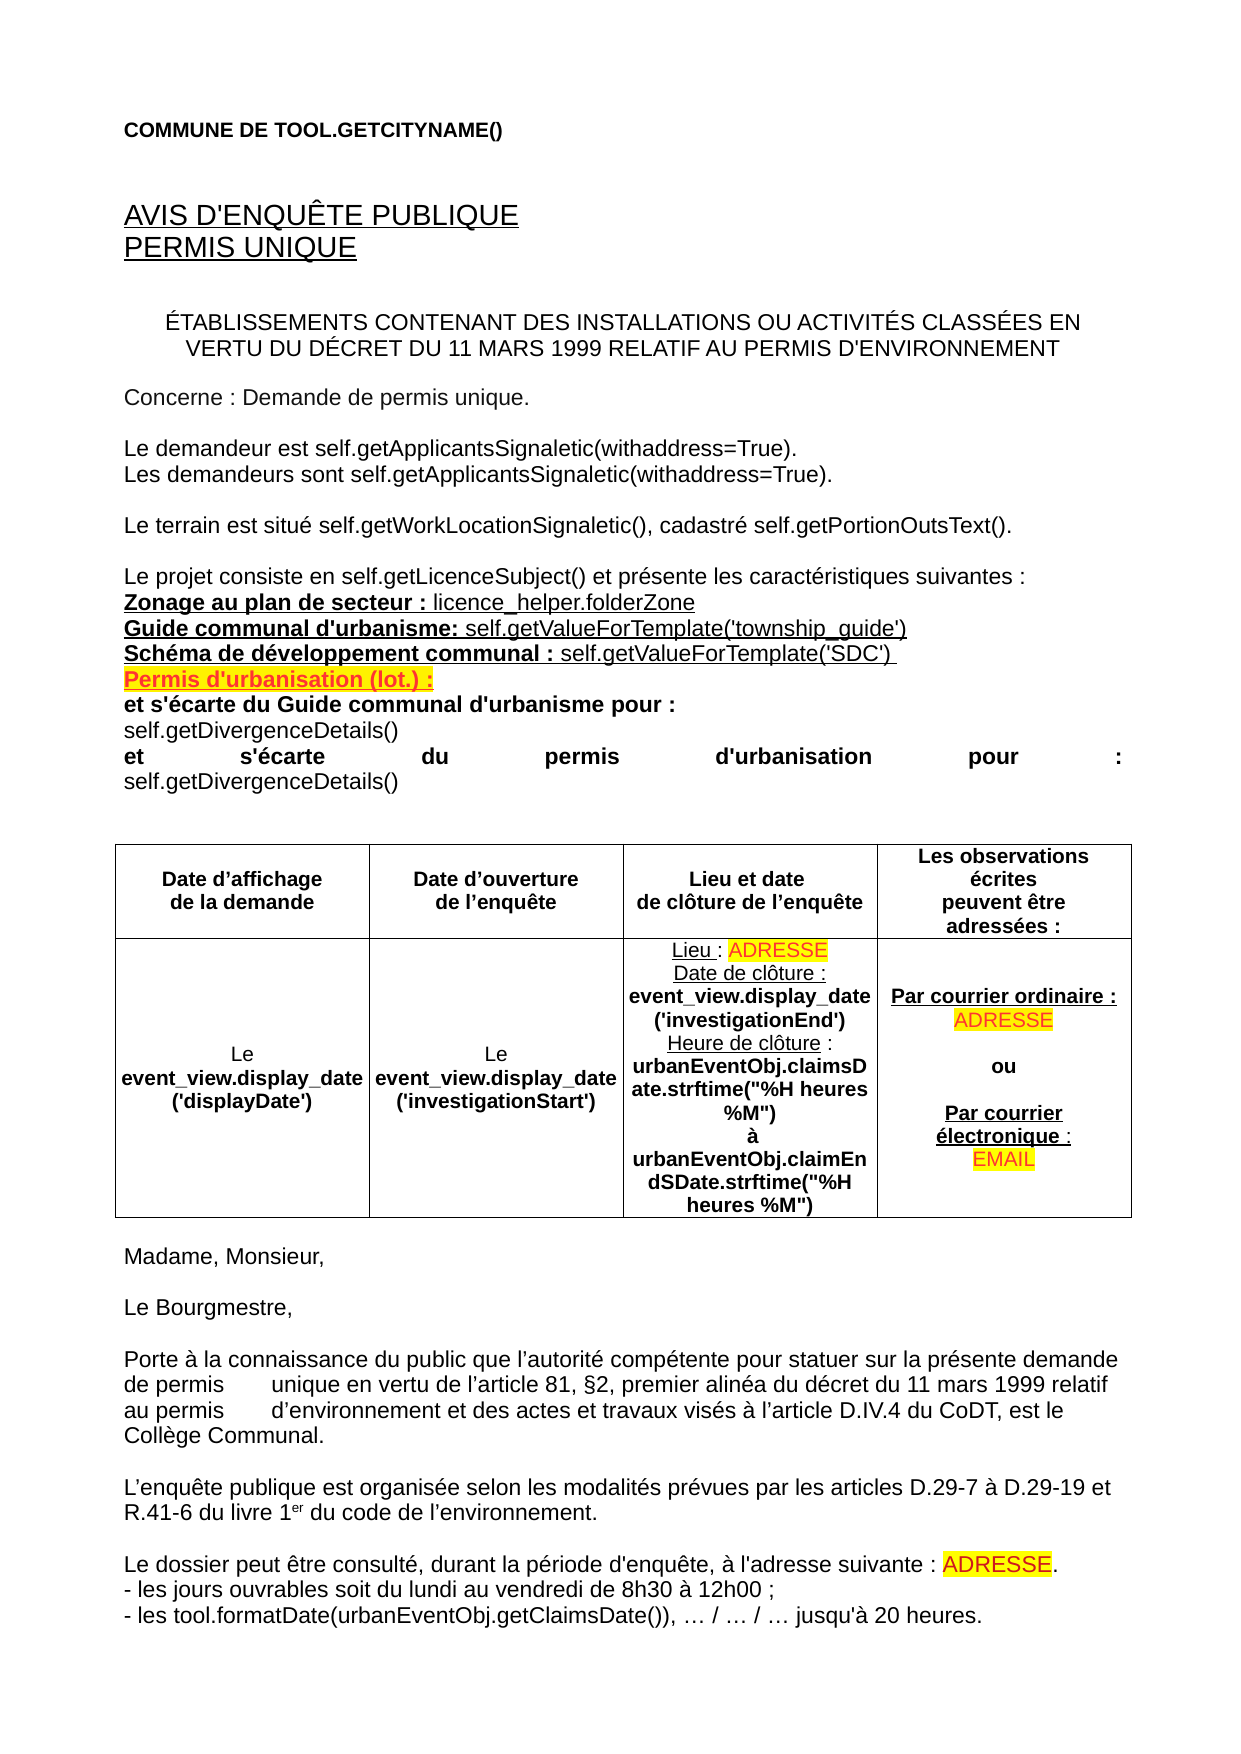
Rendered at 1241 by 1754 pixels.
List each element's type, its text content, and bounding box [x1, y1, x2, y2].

table_cell Le event_view.display_date('displayDate') [116, 939, 369, 1217]
text Les demandeurs sont self.getApplicantsSignaletic(withaddress=True). [123, 461, 1122, 487]
text Zonage au plan de secteur : licence_helper.folderZone [123, 589, 1122, 615]
table_cell Par courrier ordinaire : ADRESSE ou Par courrier électronique : EMAIL [878, 939, 1131, 1217]
text Le demandeur est self.getApplicantsSignaletic(withaddress=True). [123, 436, 1122, 461]
text Permis d'urbanisation (lot.) : [123, 666, 1122, 692]
table_header Lieu et date de clôture de l’enquête [624, 845, 877, 937]
text Le Bourgmestre, [123, 1295, 1122, 1321]
text - les tool.formatDate(urbanEventObj.getClaimsDate()), … / … / … jusqu'à 20 heures. [123, 1603, 1122, 1628]
text Madame, Monsieur, [123, 1244, 1122, 1269]
text L’enquête publique est organisée selon les modalités prévues par les articles D.29-7 à D.29-19 et R.41-6 du livre 1er du code de l’environnement. [123, 1474, 1122, 1526]
text ÉTABLISSEMENTS CONTENANT DES INSTALLATIONS OU ACTIVITÉS CLASSÉES EN VERTU DU DÉCRET DU 11 MARS 1999 RELATIF AU PERMIS D'ENVIRONNEMENT [123, 310, 1122, 361]
text Schéma de développement communal : self.getValueForTemplate('SDC') [123, 641, 1122, 666]
text et s'écarte du permis d'urbanisation pour : self.getDivergenceDetails() [123, 743, 1122, 794]
text Guide communal d'urbanisme: self.getValueForTemplate('township_guide') [123, 615, 1122, 641]
text Le terrain est situé self.getWorkLocationSignaletic(), cadastré self.getPortionOutsText(). [123, 513, 1122, 538]
text Le projet consiste en self.getLicenceSubject() et présente les caractéristiques suivantes : [123, 564, 1122, 589]
text - les jours ouvrables soit du lundi au vendredi de 8h30 à 12h00 ; [123, 1577, 1122, 1603]
table_cell Lieu : ADRESSE Date de clôture : event_view.display_date('investigationEnd') Heure de clôture : urbanEventObj.claimsDate.strftime("%H heures %M") à urbanEventObj.claimEndSDate.strftime("%H heures %M") [624, 939, 877, 1217]
text Le dossier peut être consulté, durant la période d'enquête, à l'adresse suivante : ADRESSE. [123, 1551, 1122, 1577]
table_header Date d’ouverture de l’enquête [370, 845, 623, 937]
text COMMUNE DE tool.getCityName() [123, 118, 1122, 141]
title Avis d'ENQUÊTE PUBLIQUE PERMIS UNIQUE [123, 198, 1122, 264]
text Porte à la connaissance du public que l’autorité compétente pour statuer sur la présente demande de permis unique en vertu de l’article 81, §2, premier alinéa du décret du 11 mars 1999 relatif au permis d’environnement et des actes et travaux visés à l’article D.IV.4 du CoDT, est le Collège Communal. [123, 1346, 1122, 1449]
table_header Date d’affichage de la demande [116, 845, 369, 937]
text Concerne : Demande de permis unique. [123, 384, 1122, 410]
text et s'écarte du Guide communal d'urbanisme pour : self.getDivergenceDetails() [123, 692, 1122, 743]
table_cell Le event_view.display_date('investigationStart') [370, 939, 623, 1217]
table_header Les observations écrites peuvent être adressées : [878, 845, 1131, 937]
